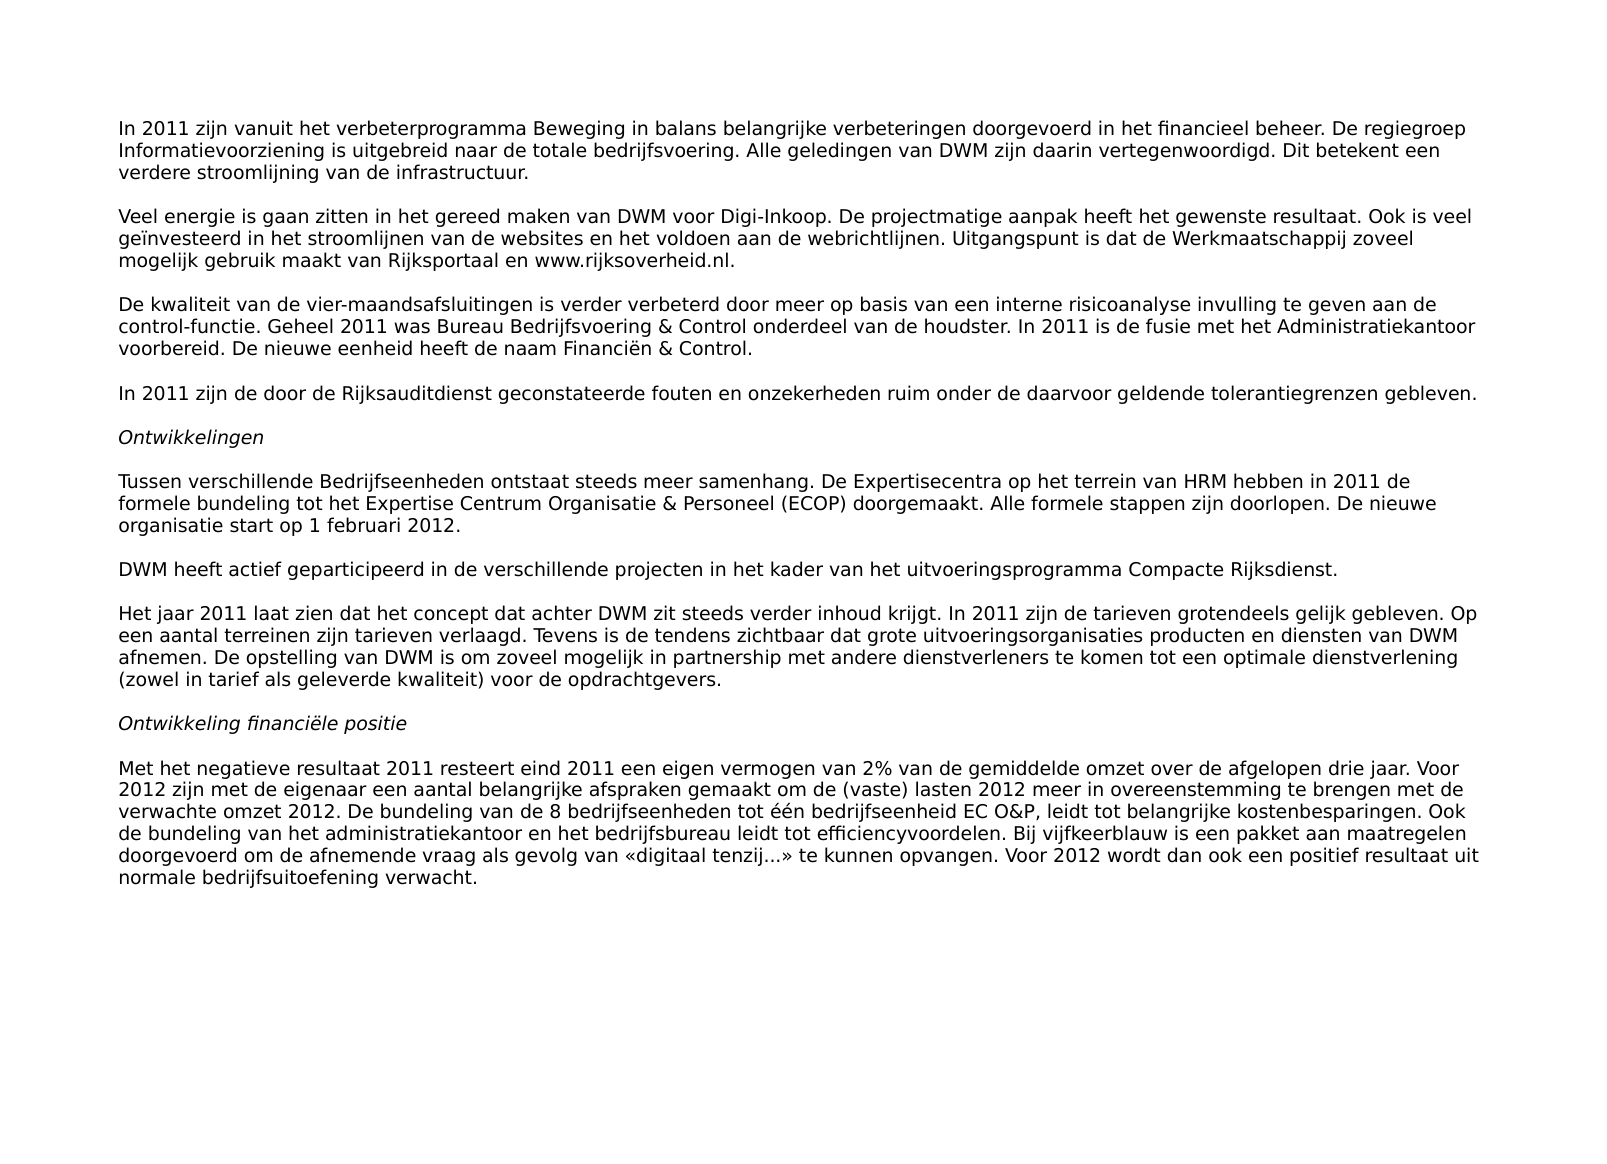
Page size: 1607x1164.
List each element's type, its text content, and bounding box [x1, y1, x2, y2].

text De kwaliteit van de vier-maandsafsluitingen is verder verbeterd door meer op basis van een interne risicoanalyse invulling te geven aan de control-functie. Geheel 2011 was Bureau Bedrijfsvoering & Control onderdeel van de houdster. In 2011 is de fusie met het Administratiekantoor voorbereid. De nieuwe eenheid heeft de naam Financiën & Control. [118, 294, 1488, 360]
text In 2011 zijn de door de Rijksauditdienst geconstateerde fouten en onzekerheden ruim onder de daarvoor geldende tolerantiegrenzen gebleven. [118, 382, 1488, 404]
text Tussen verschillende Bedrijfseenheden ontstaat steeds meer samenhang. De Expertisecentra op het terrein van HRM hebben in 2011 de formele bundeling tot het Expertise Centrum Organisatie & Personeel (ECOP) doorgemaakt. Alle formele stappen zijn doorlopen. De nieuwe organisatie start op 1 februari 2012. [118, 471, 1488, 537]
text Veel energie is gaan zitten in het gereed maken van DWM voor Digi-Inkoop. De projectmatige aanpak heeft het gewenste resultaat. Ook is veel geïnvesteerd in het stroomlijnen van de websites en het voldoen aan de webrichtlijnen. Uitgangspunt is dat de Werkmaatschappij zoveel mogelijk gebruik maakt van Rijksportaal en www.rijksoverheid.nl. [118, 206, 1488, 272]
text Het jaar 2011 laat zien dat het concept dat achter DWM zit steeds verder inhoud krijgt. In 2011 zijn de tarieven grotendeels gelijk gebleven. Op een aantal terreinen zijn tarieven verlaagd. Tevens is de tendens zichtbaar dat grote uitvoeringsorganisaties producten en diensten van DWM afnemen. De opstelling van DWM is om zoveel mogelijk in partnership met andere dienstverleners te komen tot een optimale dienstverlening (zowel in tarief als geleverde kwaliteit) voor de opdrachtgevers. [118, 603, 1488, 691]
text In 2011 zijn vanuit het verbeterprogramma Beweging in balans belangrijke verbeteringen doorgevoerd in het financieel beheer. De regiegroep Informatievoorziening is uitgebreid naar de totale bedrijfsvoering. Alle geledingen van DWM zijn daarin vertegenwoordigd. Dit betekent een verdere stroomlijning van de infrastructuur. [118, 118, 1488, 184]
text Met het negatieve resultaat 2011 resteert eind 2011 een eigen vermogen van 2% van de gemiddelde omzet over de afgelopen drie jaar. Voor 2012 zijn met de eigenaar een aantal belangrijke afspraken gemaakt om de (vaste) lasten 2012 meer in overeenstemming te brengen met de verwachte omzet 2012. De bundeling van de 8 bedrijfseenheden tot één bedrijfseenheid EC O&P, leidt tot belangrijke kostenbesparingen. Ook de bundeling van het administratiekantoor en het bedrijfsbureau leidt tot efficiencyvoordelen. Bij vijfkeerblauw is een pakket aan maatregelen doorgevoerd om de afnemende vraag als gevolg van «digitaal tenzij...» te kunnen opvangen. Voor 2012 wordt dan ook een positief resultaat uit normale bedrijfsuitoefening verwacht. [118, 757, 1488, 889]
text DWM heeft actief geparticipeerd in de verschillende projecten in het kader van het uitvoeringsprogramma Compacte Rijksdienst. [118, 559, 1488, 581]
subtitle Ontwikkeling financiële positie [118, 713, 1488, 735]
subtitle Ontwikkelingen [118, 427, 1488, 449]
